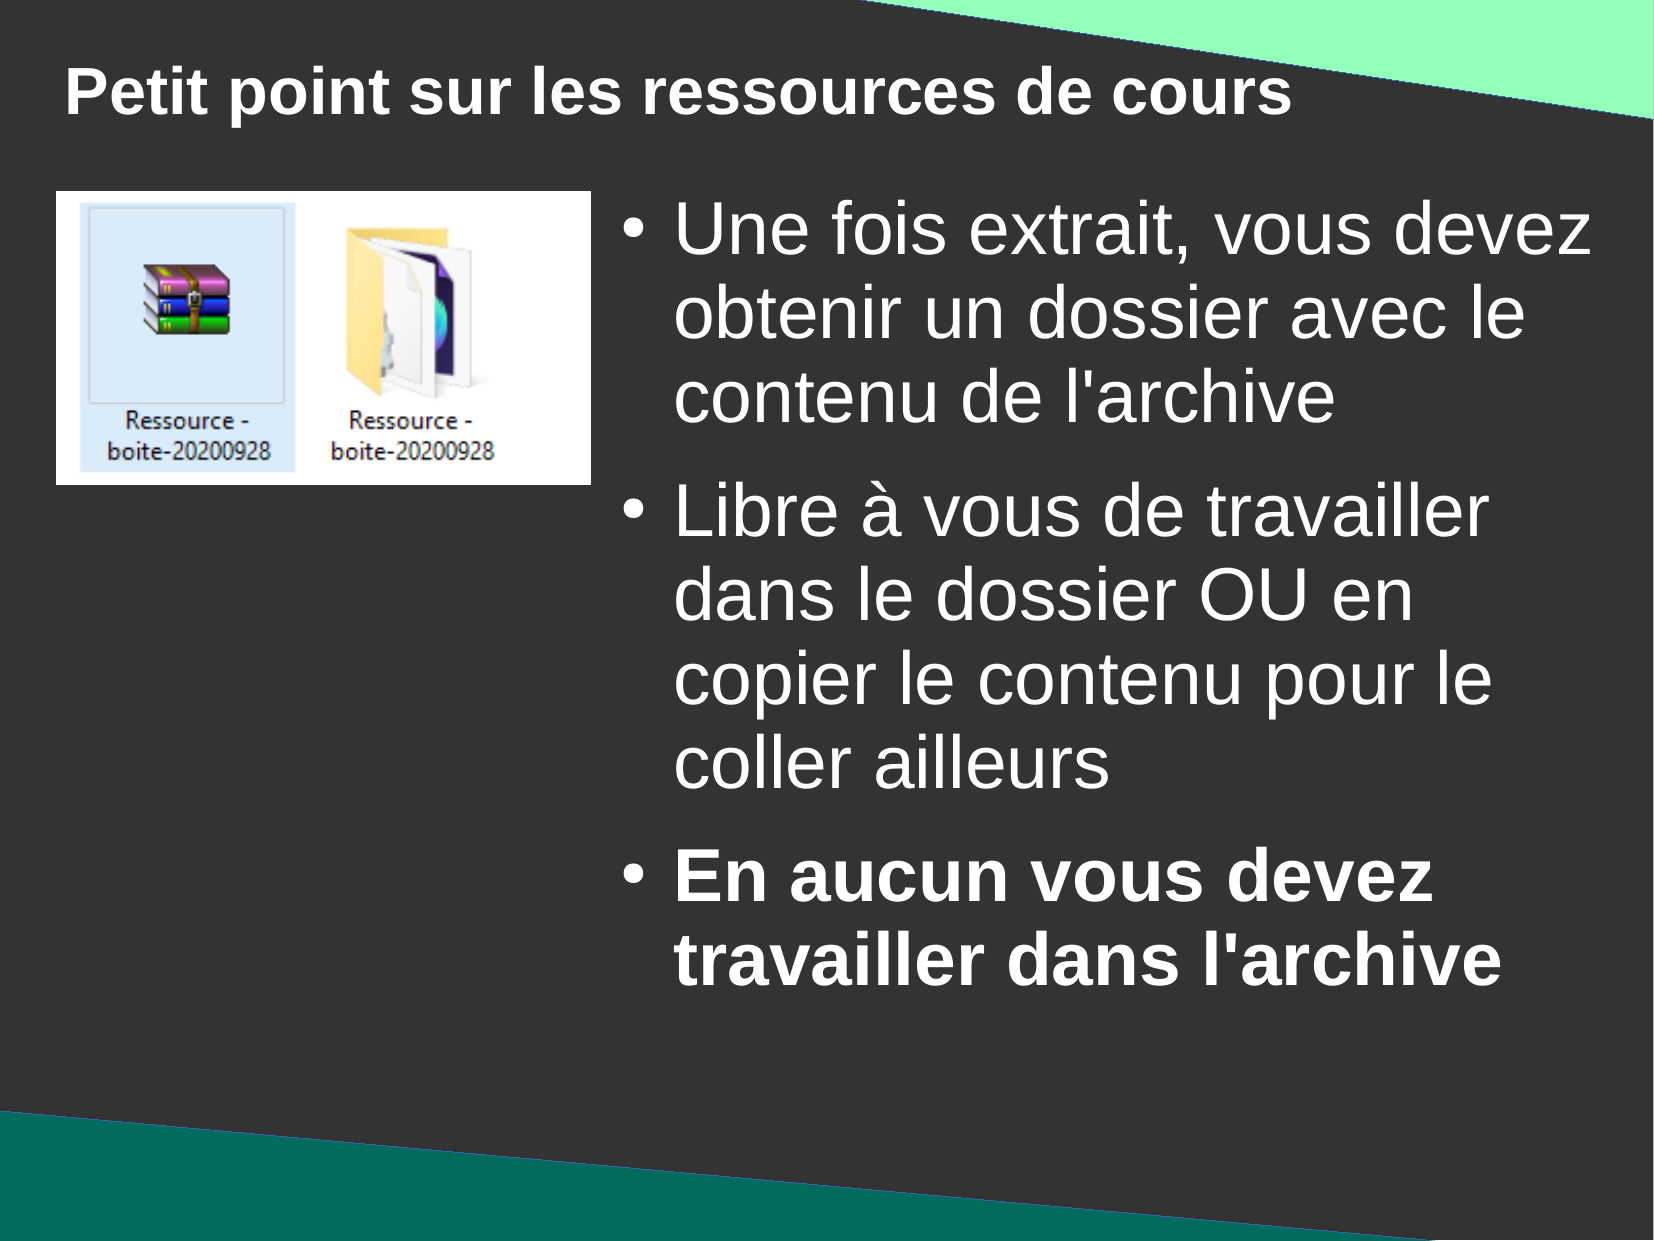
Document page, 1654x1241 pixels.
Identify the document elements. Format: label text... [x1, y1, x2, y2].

title Petit point sur les ressources de cours [64, 54, 1553, 157]
picture [56, 191, 591, 485]
list Une fois extrait, vous devez obtenir un dossier avec le contenu de l'archive Libre à vous de travailler dans le dossier OU en copier le contenu pour le coller ailleurs En aucun vous devez travailler dans l'archive [602, 186, 1620, 1099]
text_box [861, 0, 1654, 120]
